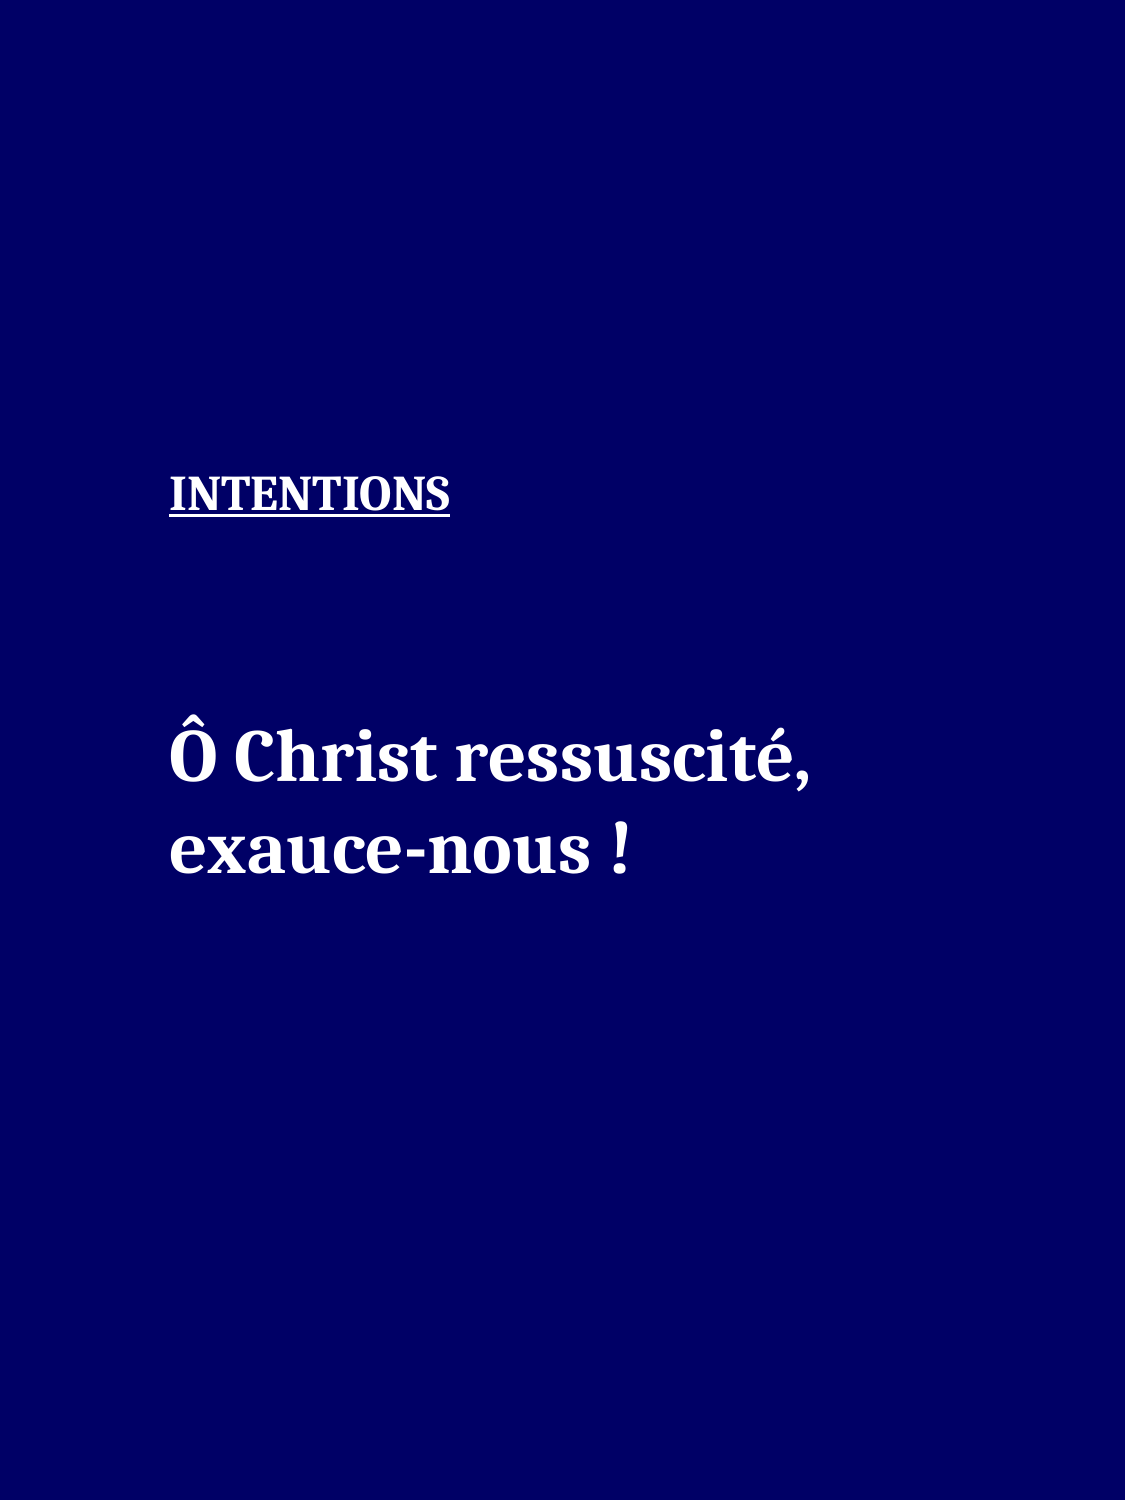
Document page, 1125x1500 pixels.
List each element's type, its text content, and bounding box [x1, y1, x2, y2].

text_box INTENTIONS Ô Christ ressuscité, exauce-nous ! [154, 453, 945, 768]
